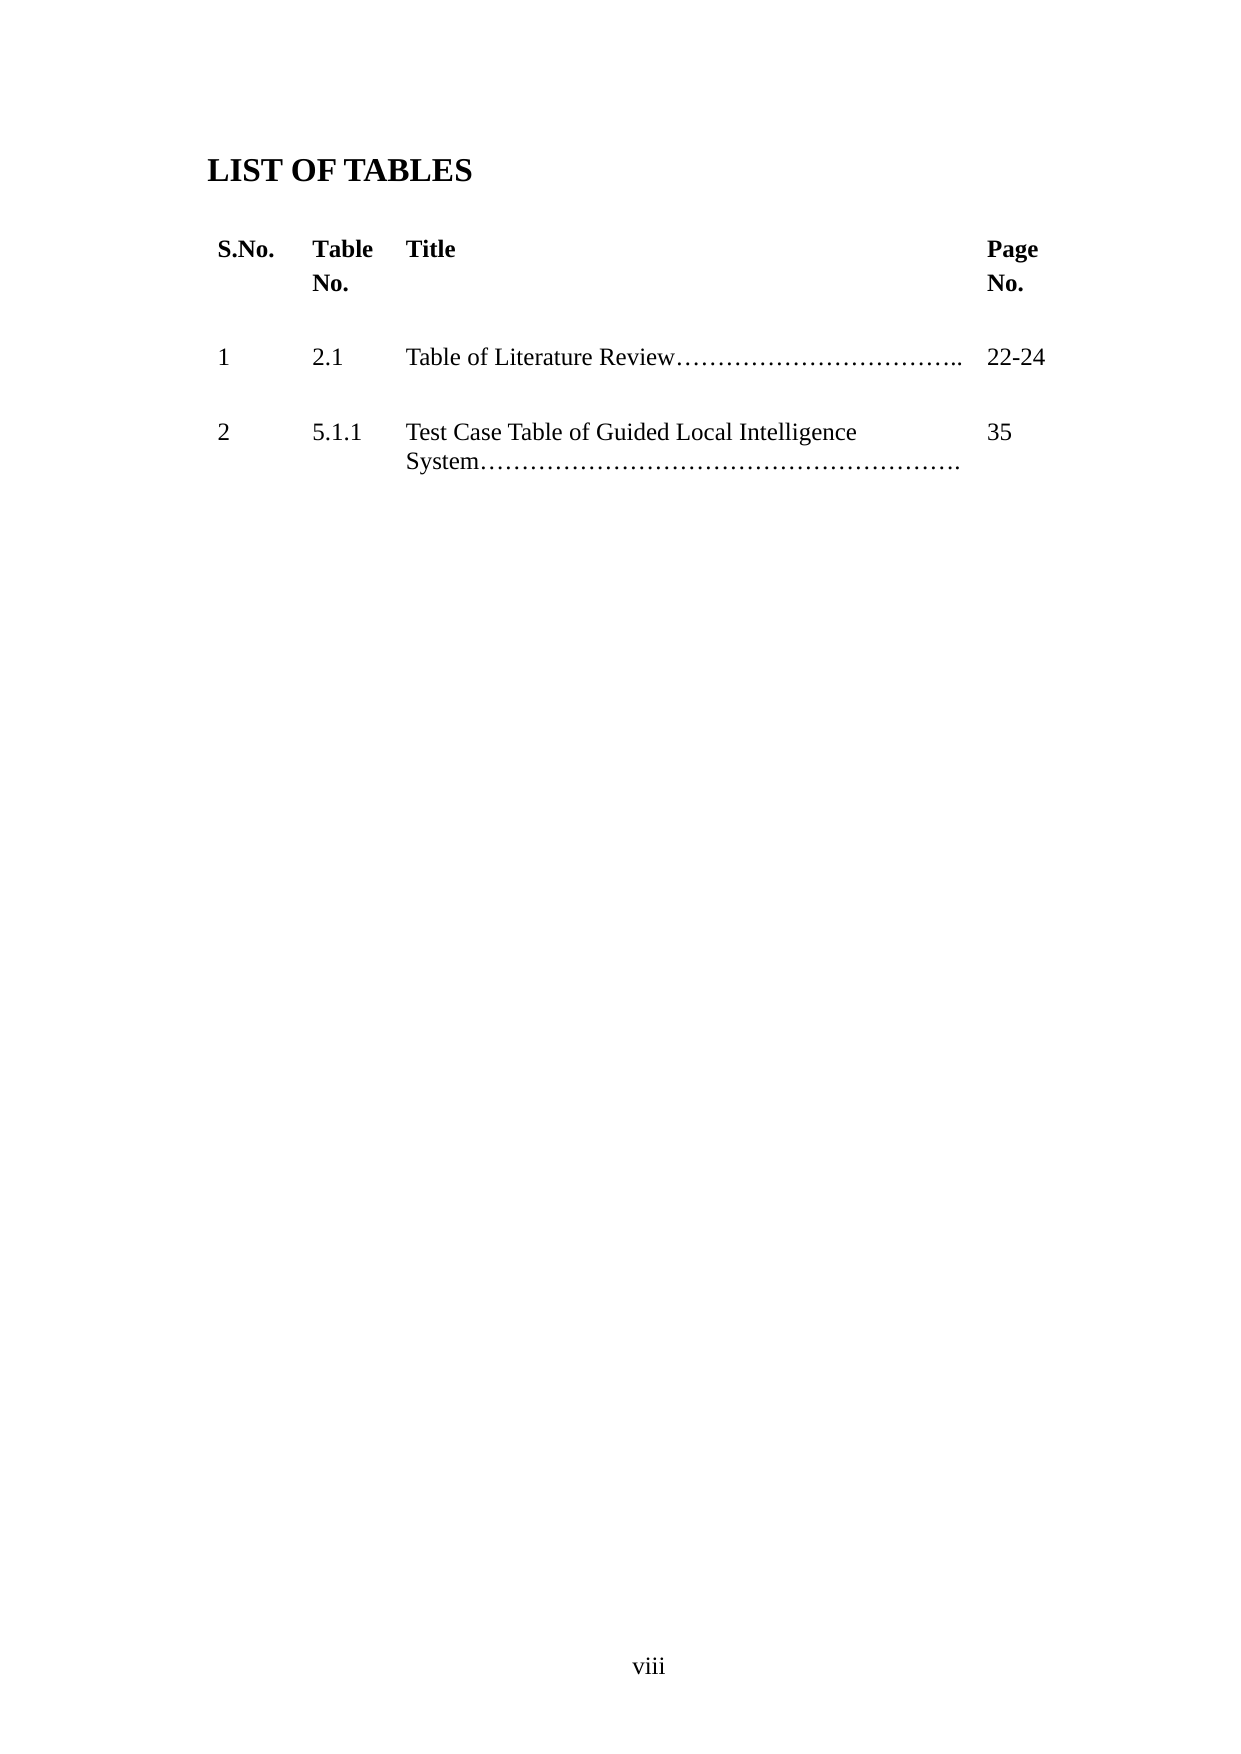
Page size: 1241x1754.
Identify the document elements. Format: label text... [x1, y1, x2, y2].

table_cell 5.1.1 [302, 407, 395, 485]
table_cell Test Case Table of Guided Local Intelligence System…………………………………………………. [395, 407, 976, 485]
table_header Title [395, 224, 976, 332]
table_cell 22-24 [976, 332, 1090, 407]
table_header S.No. [207, 224, 302, 332]
table_cell Table of Literature Review…………………………….. [395, 332, 976, 407]
table_header Page No. [976, 224, 1090, 332]
table_header Table No. [302, 224, 395, 332]
table_cell 2 [207, 407, 302, 485]
table_cell 35 [976, 407, 1090, 485]
table_cell 1 [207, 332, 302, 407]
text LIST OF TABLES [207, 150, 1091, 188]
table_cell 2.1 [302, 332, 395, 407]
